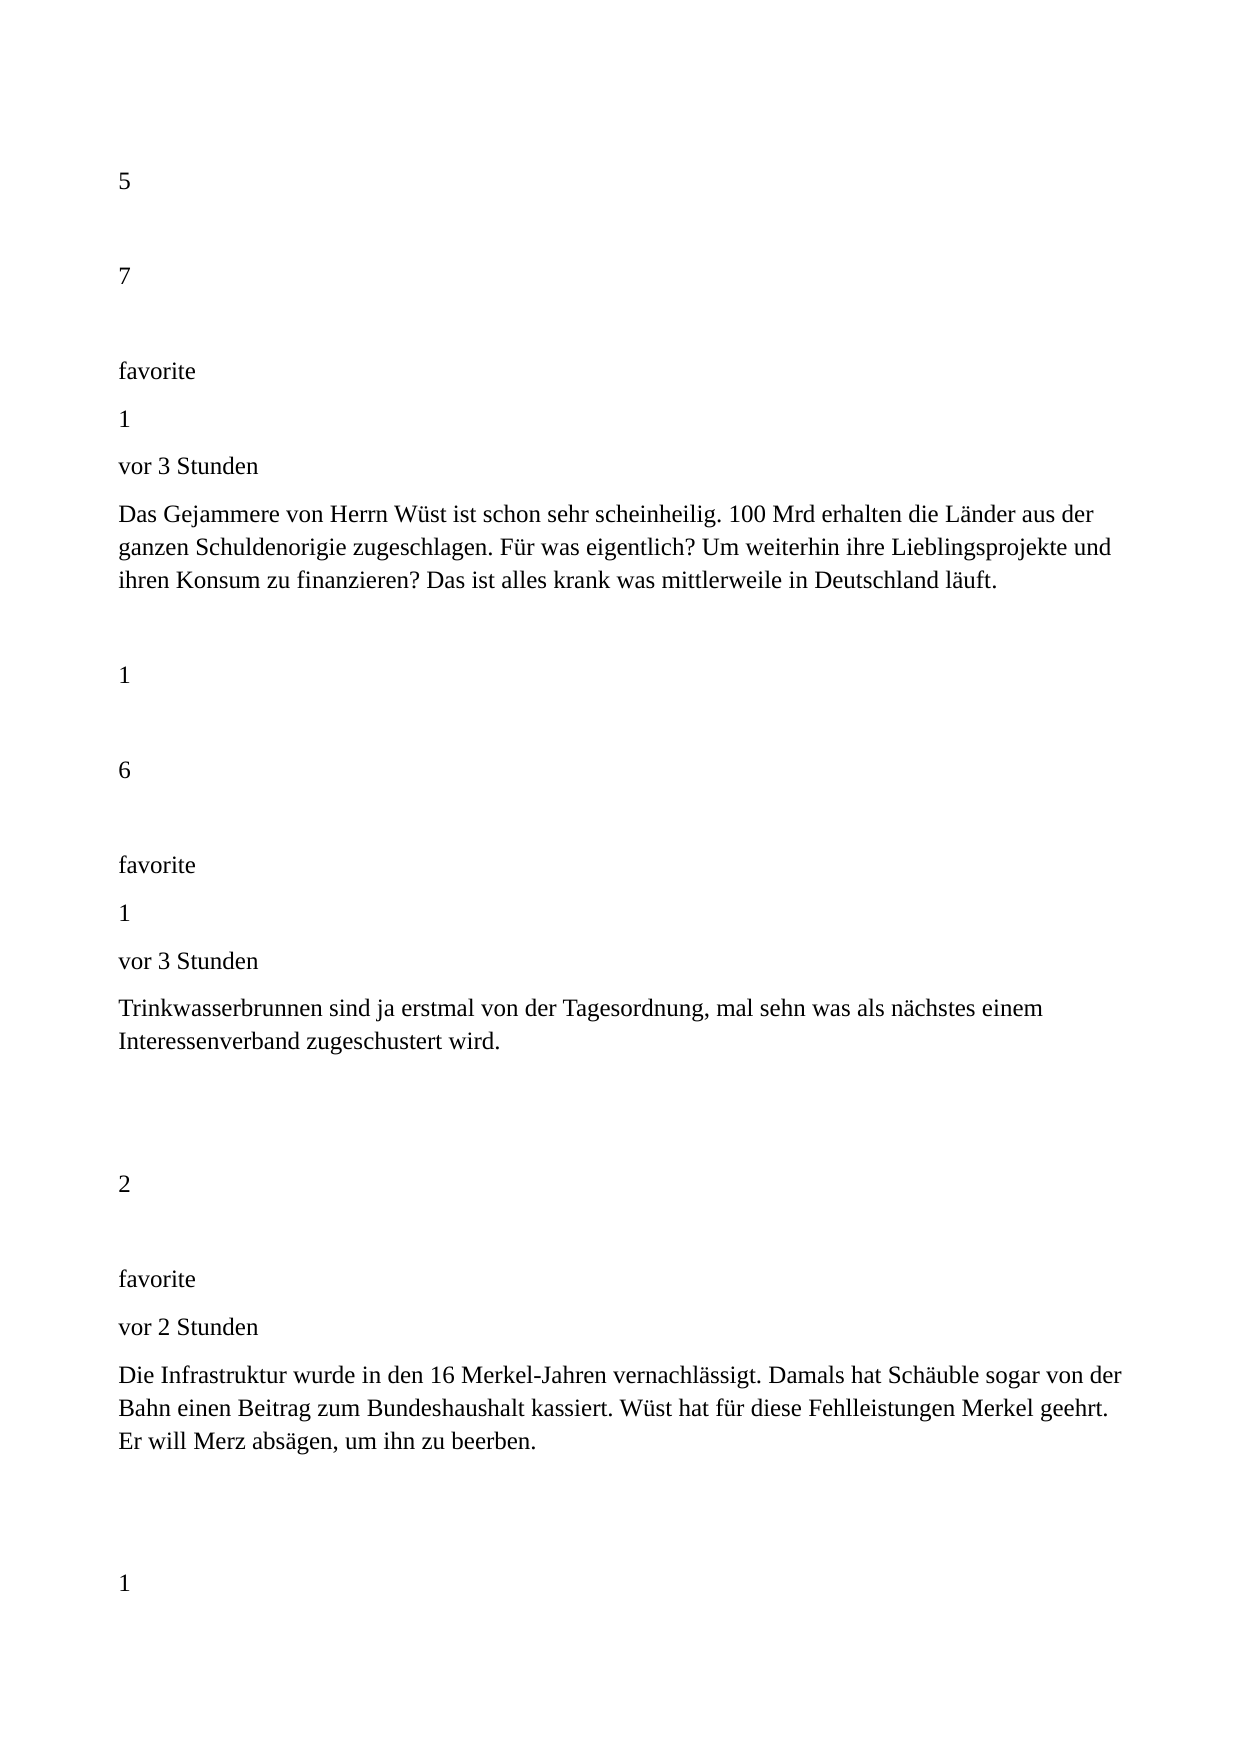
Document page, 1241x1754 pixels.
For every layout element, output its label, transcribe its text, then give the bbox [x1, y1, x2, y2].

text favorite [118, 1264, 1122, 1293]
text favorite [118, 356, 1122, 385]
text Die Infrastruktur wurde in den 16 Merkel-Jahren vernachlässigt. Damals hat Schäuble sogar von der Bahn einen Beitrag zum Bundeshaushalt kassiert. Wüst hat für diese Fehlleistungen Merkel geehrt. Er will Merz absägen, um ihn zu beerben. [118, 1360, 1122, 1454]
text Das Gejammere von Herrn Wüst ist schon sehr scheinheilig. 100 Mrd erhalten die Länder aus der ganzen Schuldenorigie zugeschlagen. Für was eigentlich? Um weiterhin ihre Lieblingsprojekte und ihren Konsum zu finanzieren? Das ist alles krank was mittlerweile in Deutschland läuft. [118, 499, 1122, 594]
text vor 2 Stunden [118, 1312, 1122, 1341]
text 1 [118, 1568, 1122, 1597]
text favorite [118, 851, 1122, 879]
text 1 [118, 898, 1122, 927]
text 6 [118, 755, 1122, 784]
text 1 [118, 660, 1122, 689]
text 2 [118, 1169, 1122, 1198]
text 7 [118, 261, 1122, 290]
text 1 [118, 404, 1122, 432]
text vor 3 Stunden [118, 451, 1122, 480]
text vor 3 Stunden [118, 946, 1122, 974]
text Trinkwasserbrunnen sind ja erstmal von der Tagesordnung, mal sehn was als nächstes einem Interessenverband zugeschustert wird. [118, 993, 1122, 1055]
text 5 [118, 166, 1122, 194]
